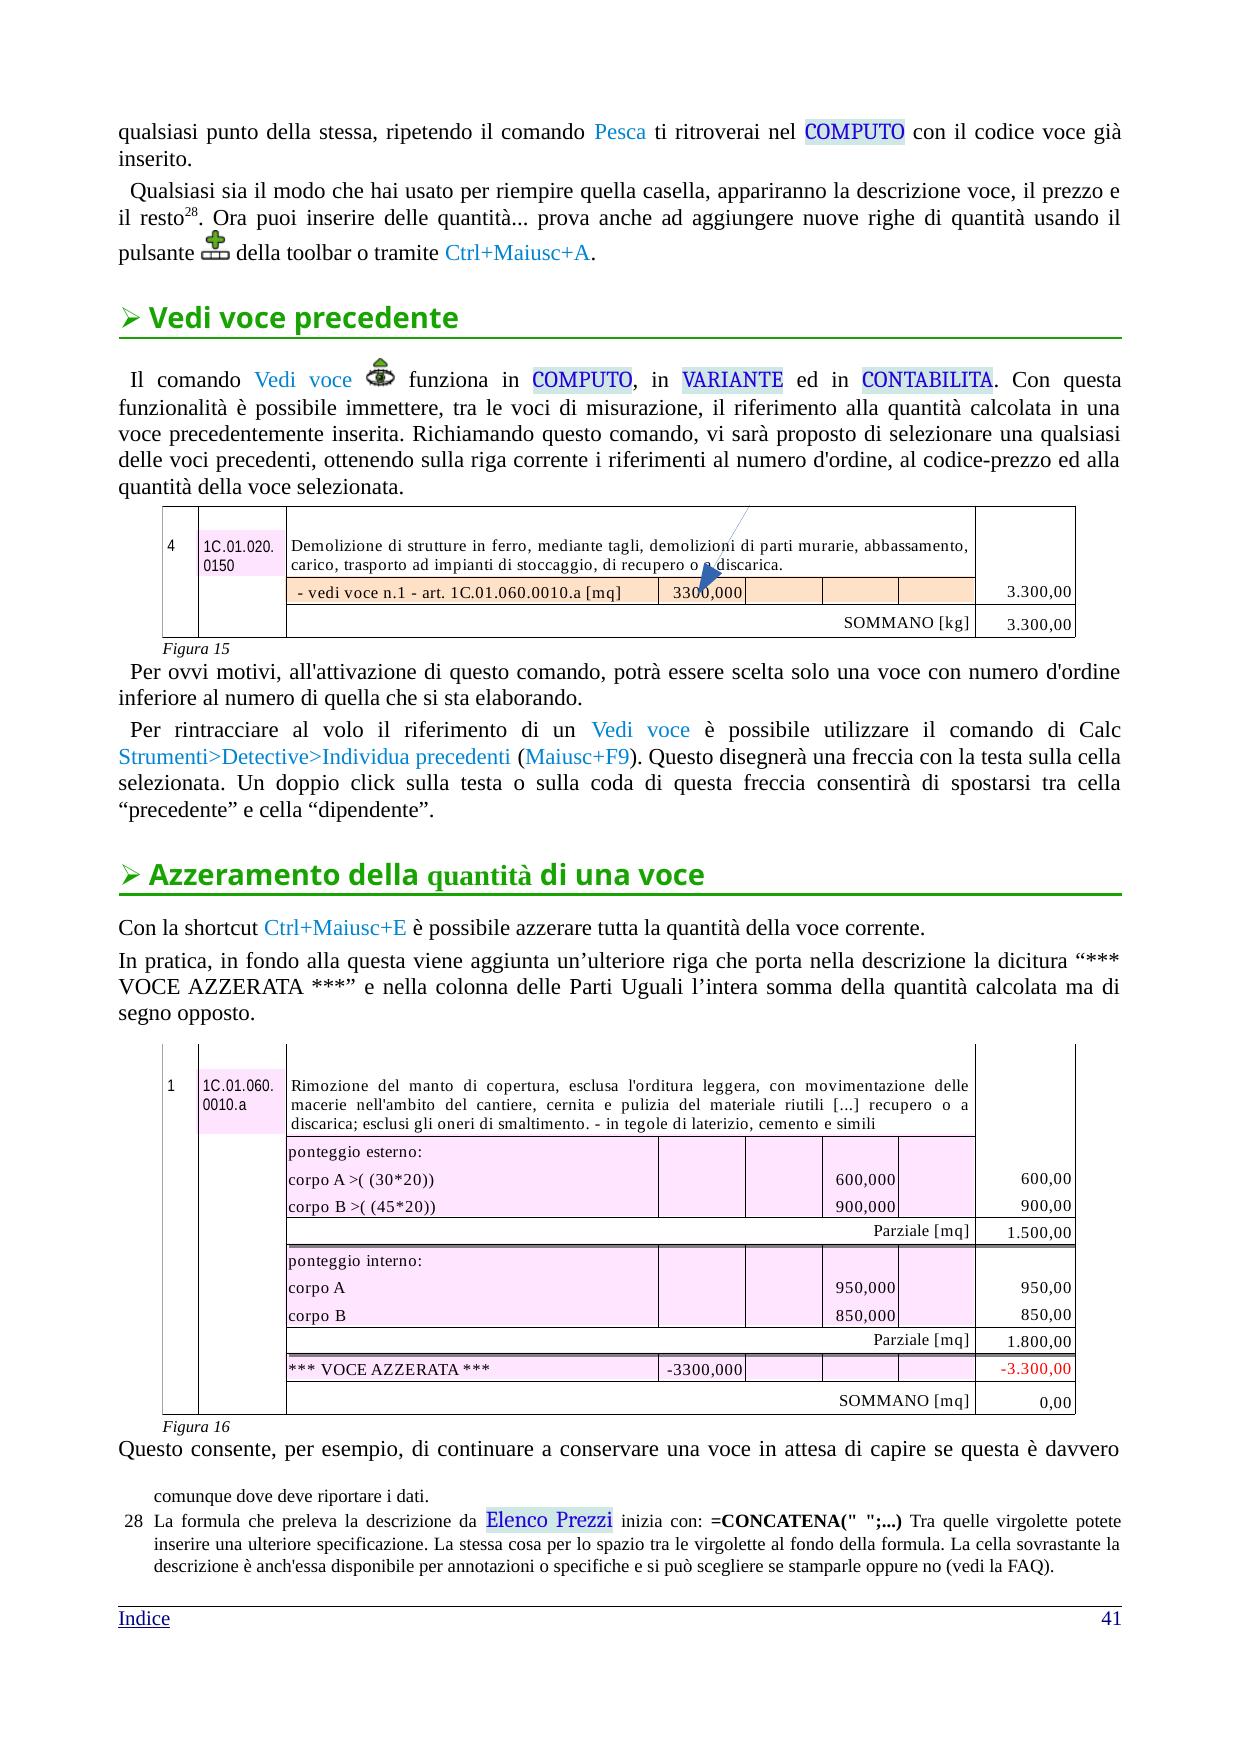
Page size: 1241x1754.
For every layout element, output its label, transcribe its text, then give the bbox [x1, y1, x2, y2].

text Per rintracciare al volo il riferimento di un Vedi voce è possibile utilizzare il comando di Calc Strumenti>Detective>Individua precedenti (Maiusc+F9). Questo disegnerà una freccia con la testa sulla cella selezionata. Un doppio click sulla testa o sulla coda di questa freccia consentirà di spostarsi tra cella “precedente” e cella “dipendente”. [118, 717, 1122, 822]
text Qualsiasi sia il modo che hai usato per riempire quella casella, appariranno la descrizione voce, il prezzo e il resto. Ora puoi inserire delle quantità... prova anche ad aggiungere nuove righe di quantità usando il pulsante della toolbar o tramite Ctrl+Maiusc+A. [118, 177, 1122, 265]
subtitle Azzeramento della quantità di una voce [119, 854, 1122, 893]
picture [200, 230, 231, 261]
text Per ovvi motivi, all'attivazione di questo comando, potrà essere scelta solo una voce con numero d'ordine inferiore al numero di quella che si sta elaborando. [118, 505, 1122, 711]
text comunque dove deve riportare i dati. [124, 1485, 1122, 1507]
subtitle Vedi voce precedente [119, 297, 1122, 337]
text Questo consente, per esempio, di continuare a conservare una voce in attesa di capire se questa è davvero [118, 1032, 1122, 1462]
picture [365, 357, 396, 388]
text Figura 15 [162, 517, 1078, 658]
text Il comando Vedi voce funziona in COMPUTO, in VARIANTE ed in CONTABILITA. Con questa funzionalità è possibile immettere, tra le voci di misurazione, il riferimento alla quantità calcolata in una voce precedentemente inserita. Richiamando questo comando, vi sarà proposto di selezionare una qualsiasi delle voci precedenti, ottenendo sulla riga corrente i riferimenti al numero d'ordine, al codice-prezzo ed alla quantità della voce selezionata. [118, 358, 1122, 499]
text Figura 16 [162, 1044, 1078, 1436]
text La formula che preleva la descrizione da Elenco Prezzi inizia con: =CONCATENA(" ";...) Tra quelle virgolette potete inserire una ulteriore specificazione. La stessa cosa per lo spazio tra le virgolette al fondo della formula. La cella sovrastante la descrizione è anch'essa disponibile per annotazioni o specifiche e si può scegliere se stamparle oppure no (vedi la FAQ). [124, 1507, 1122, 1576]
text In pratica, in fondo alla questa viene aggiunta un’ulteriore riga che porta nella descrizione la dicitura “*** VOCE AZZERATA ***” e nella colonna delle Parti Uguali l’intera somma della quantità calcolata ma di segno opposto. [118, 947, 1122, 1026]
text qualsiasi punto della stessa, ripetendo il comando Pesca ti ritroverai nel COMPUTO con il codice voce già inserito. [118, 118, 1122, 172]
text Con la shortcut Ctrl+Maiusc+E è possibile azzerare tutta la quantità della voce corrente. [118, 914, 1122, 941]
